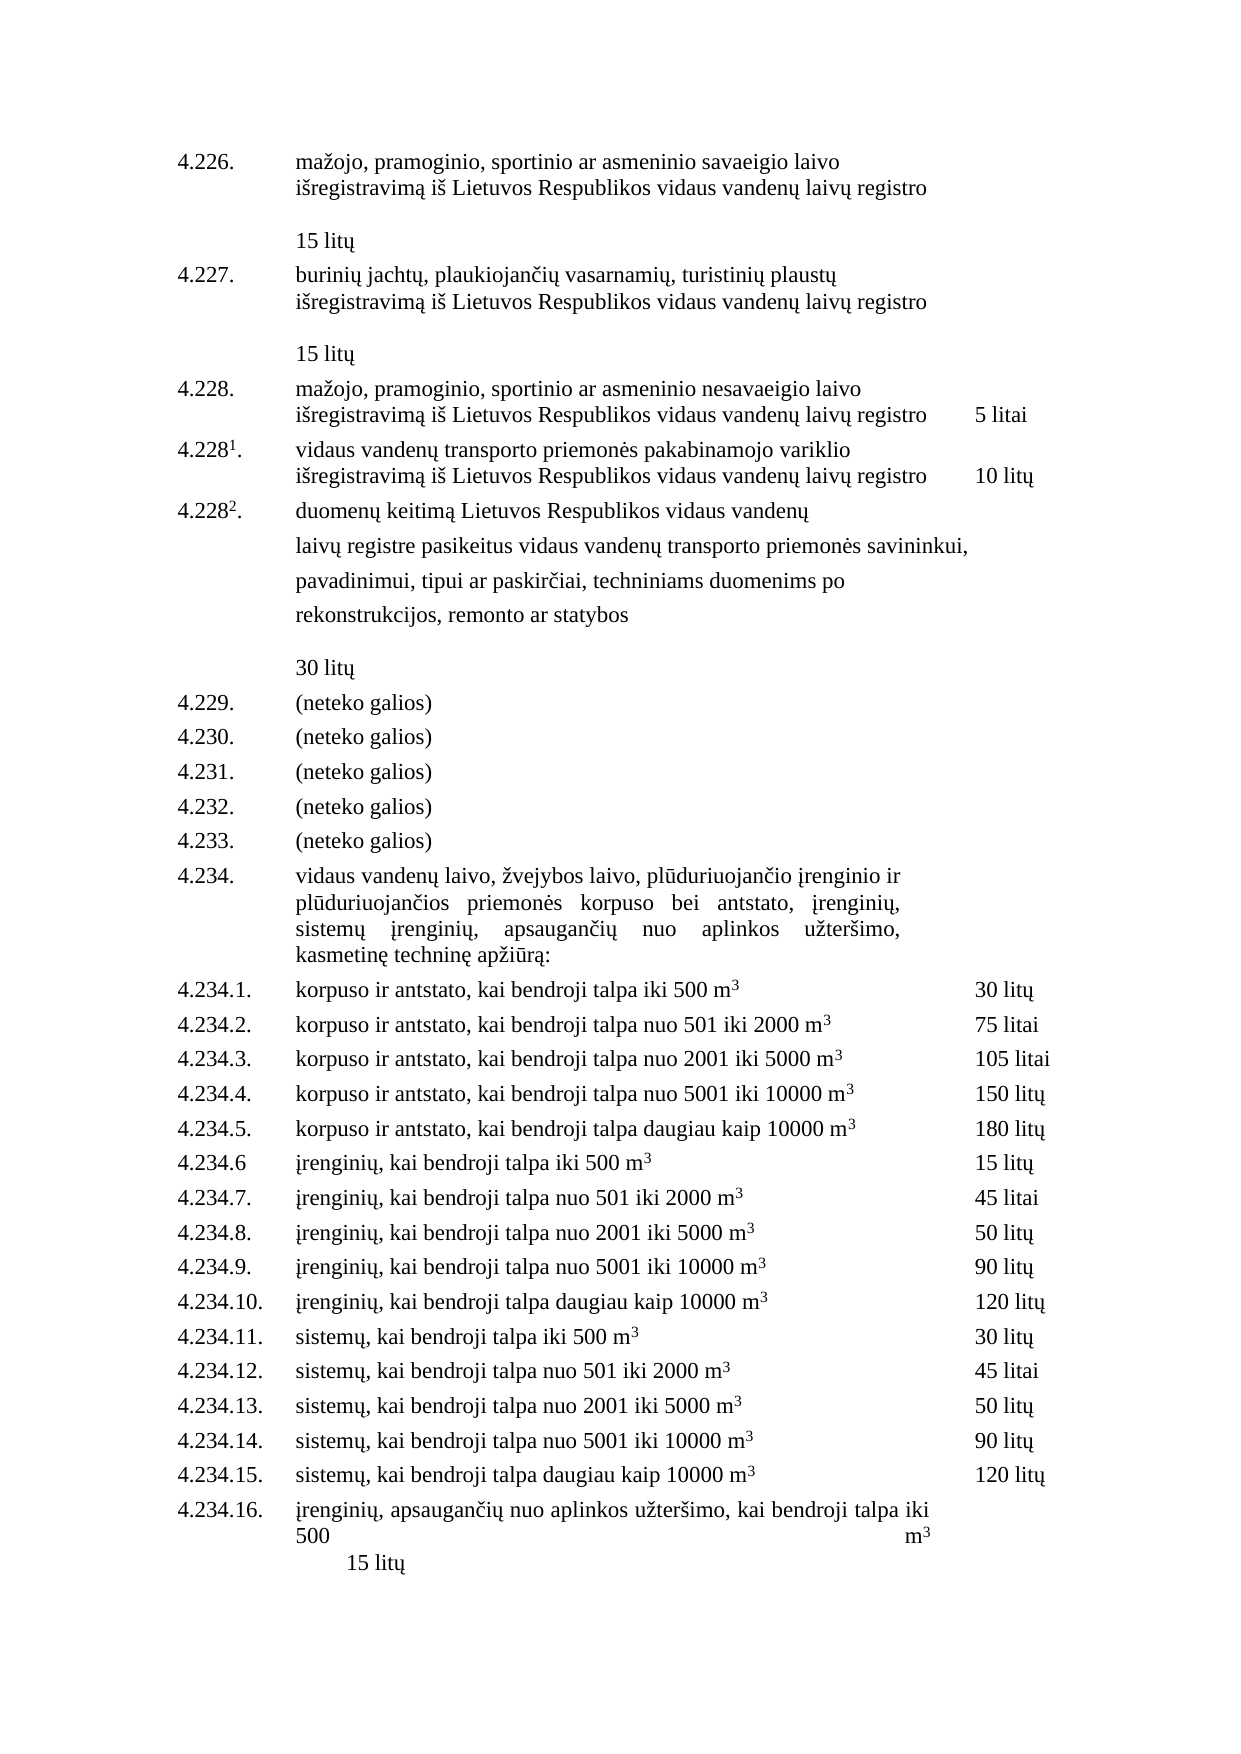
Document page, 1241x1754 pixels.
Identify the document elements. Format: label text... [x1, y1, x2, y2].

text 4.227. burinių jachtų, plaukiojančių vasarnamių, turistinių plaustų išregistravimą iš Lietuvos Respublikos vidaus vandenų laivų registro 15 litų [177, 261, 945, 367]
text 4.234.16. įrenginių, apsaugančių nuo aplinkos užteršimo, kai bendroji talpa iki 500 m3 15 litų [177, 1496, 930, 1575]
text pavadinimui, tipui ar paskirčiai, techniniams duomenims po [177, 567, 1122, 593]
text laivų registre pasikeitus vidaus vandenų transporto priemonės savininkui, [177, 532, 1122, 558]
text 4.234.12. sistemų, kai bendroji talpa nuo 501 iki 2000 m3 45 litai [177, 1357, 1122, 1384]
text 4.234.15. sistemų, kai bendroji talpa daugiau kaip 10000 m3 120 litų [177, 1462, 1122, 1488]
text 4.234.8. įrenginių, kai bendroji talpa nuo 2001 iki 5000 m3 50 litų [177, 1219, 1122, 1245]
text 4.230. (neteko galios) [177, 723, 945, 750]
text 4.234.9. įrenginių, kai bendroji talpa nuo 5001 iki 10000 m3 90 litų [177, 1253, 1122, 1280]
text 4.234.4. korpuso ir antstato, kai bendroji talpa nuo 5001 iki 10000 m3 150 litų [177, 1080, 1122, 1106]
text 4.234. vidaus vandenų laivo, žvejybos laivo, plūduriuojančio įrenginio ir plūduriuojančios priemonės korpuso bei antstato, įrenginių, sistemų įrenginių, apsaugančių nuo aplinkos užteršimo, kasmetinę techninę apžiūrą: [177, 862, 901, 968]
text 4.233. (neteko galios) [177, 827, 945, 854]
text rekonstrukcijos, remonto ar statybos 30 litų [295, 601, 945, 680]
text 4.234.3. korpuso ir antstato, kai bendroji talpa nuo 2001 iki 5000 m3 105 litai [177, 1045, 1122, 1072]
text 4.231. (neteko galios) [177, 758, 945, 784]
text 4.234.7. įrenginių, kai bendroji talpa nuo 501 iki 2000 m3 45 litai [177, 1184, 1122, 1210]
text 4.234.2. korpuso ir antstato, kai bendroji talpa nuo 501 iki 2000 m3 75 litai [177, 1011, 1122, 1037]
text 4.229. (neteko galios) [177, 689, 945, 715]
text 4.234.1. korpuso ir antstato, kai bendroji talpa iki 500 m3 30 litų [177, 976, 1122, 1002]
text 4.228. mažojo, pramoginio, sportinio ar asmeninio nesavaeigio laivo išregistravimą iš Lietuvos Respublikos vidaus vandenų laivų registro 5 litai [177, 375, 1122, 428]
text 4.232. (neteko galios) [177, 793, 945, 819]
text 4.234.5. korpuso ir antstato, kai bendroji talpa daugiau kaip 10000 m3 180 litų [177, 1115, 1122, 1141]
text 4.2282. duomenų keitimą Lietuvos Respublikos vidaus vandenų [177, 497, 1122, 524]
text 4.226. mažojo, pramoginio, sportinio ar asmeninio savaeigio laivo išregistravimą iš Lietuvos Respublikos vidaus vandenų laivų registro 15 litų [177, 148, 945, 253]
text 4.234.6 įrenginių, kai bendroji talpa iki 500 m3 15 litų [177, 1149, 1122, 1176]
text 4.234.10. įrenginių, kai bendroji talpa daugiau kaip 10000 m3 120 litų [177, 1288, 1122, 1314]
text 4.234.14. sistemų, kai bendroji talpa nuo 5001 iki 10000 m3 90 litų [177, 1427, 1122, 1453]
text 4.2281. vidaus vandenų transporto priemonės pakabinamojo variklio išregistravimą iš Lietuvos Respublikos vidaus vandenų laivų registro 10 litų [177, 436, 1122, 489]
text 4.234.13. sistemų, kai bendroji talpa nuo 2001 iki 5000 m3 50 litų [177, 1392, 1122, 1418]
text 4.234.11. sistemų, kai bendroji talpa iki 500 m3 30 litų [177, 1323, 1122, 1349]
